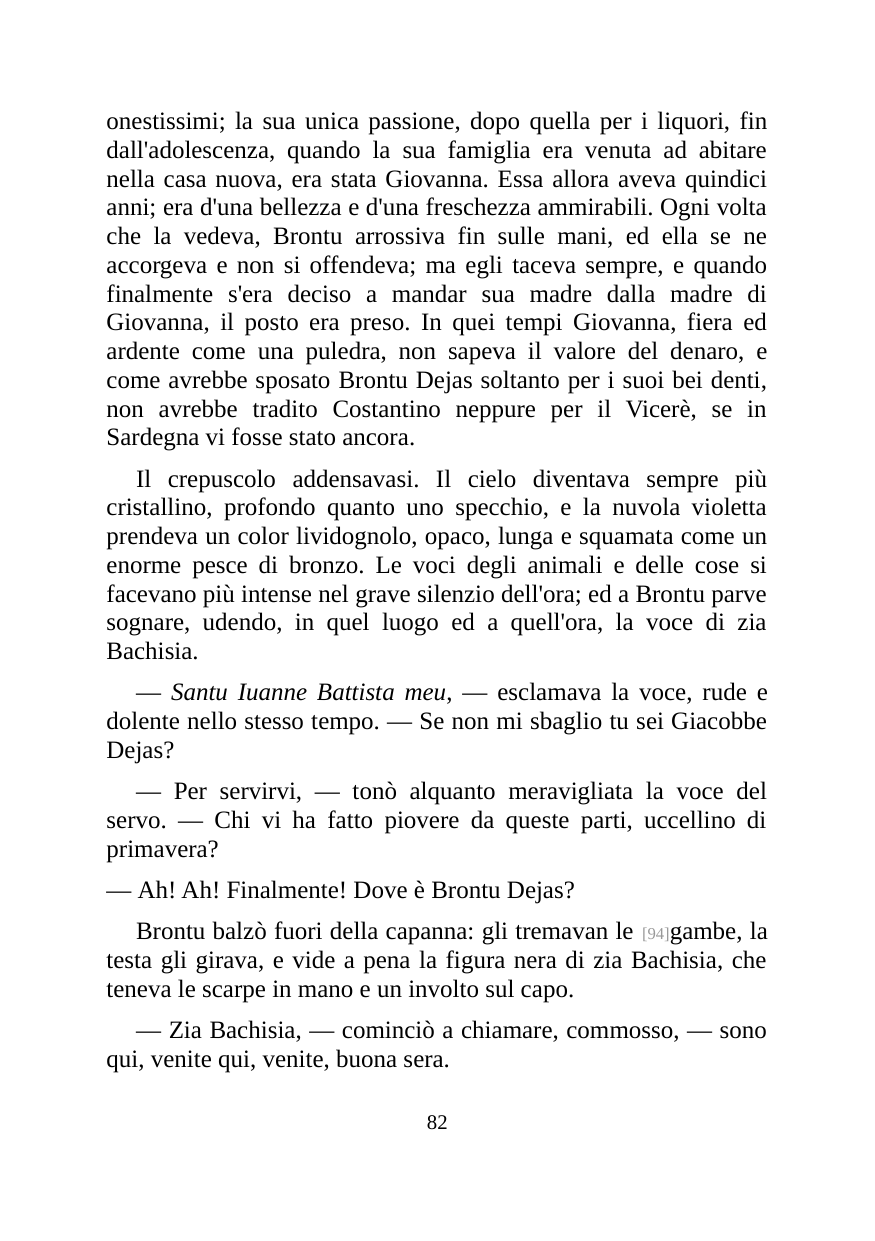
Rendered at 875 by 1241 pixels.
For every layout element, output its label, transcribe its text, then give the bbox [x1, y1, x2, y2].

text ― Per servirvi, ― tonò alquanto meravigliata la voce del servo. ― Chi vi ha fatto piovere da queste parti, uccellino di primavera? [106, 776, 768, 862]
text onestissimi; la sua unica passione, dopo quella per i liquori, fin dall'adolescenza, quando la sua famiglia era venuta ad abitare nella casa nuova, era stata Giovanna. Essa allora aveva quindici anni; era d'una bellezza e d'una freschezza ammirabili. Ogni volta che la vedeva, Brontu arrossiva fin sulle mani, ed ella se ne accorgeva e non si offendeva; ma egli taceva sempre, e quando finalmente s'era deciso a mandar sua madre dalla madre di Giovanna, il posto era preso. In quei tempi Giovanna, fiera ed ardente come una puledra, non sapeva il valore del denaro, e come avrebbe sposato Brontu Dejas soltanto per i suoi bei denti, non avrebbe tradito Costantino neppure per il Vicerè, se in Sardegna vi fosse stato ancora. [106, 106, 768, 451]
text Brontu balzò fuori della capanna: gli tremavan le [94]gambe, la testa gli girava, e vide a pena la figura nera di zia Bachisia, che teneva le scarpe in mano e un involto sul capo. [106, 916, 768, 1002]
text ― Ah! Ah! Finalmente! Dove è Brontu Dejas? [106, 875, 768, 904]
text Il crepuscolo addensavasi. Il cielo diventava sempre più cristallino, profondo quanto uno specchio, e la nuvola violetta prendeva un color lividognolo, opaco, lunga e squamata come un enorme pesce di bronzo. Le voci degli animali e delle cose si facevano più intense nel grave silenzio dell'ora; ed a Brontu parve sognare, udendo, in quel luogo ed a quell'ora, la voce di zia Bachisia. [106, 464, 768, 665]
text ― Zia Bachisia, ― cominciò a chiamare, commosso, ― sono qui, venite qui, venite, buona sera. [106, 1015, 768, 1072]
text ― Santu Iuanne Battista meu, ― esclamava la voce, rude e dolente nello stesso tempo. ― Se non mi sbaglio tu sei Giacobbe Dejas? [106, 677, 768, 764]
